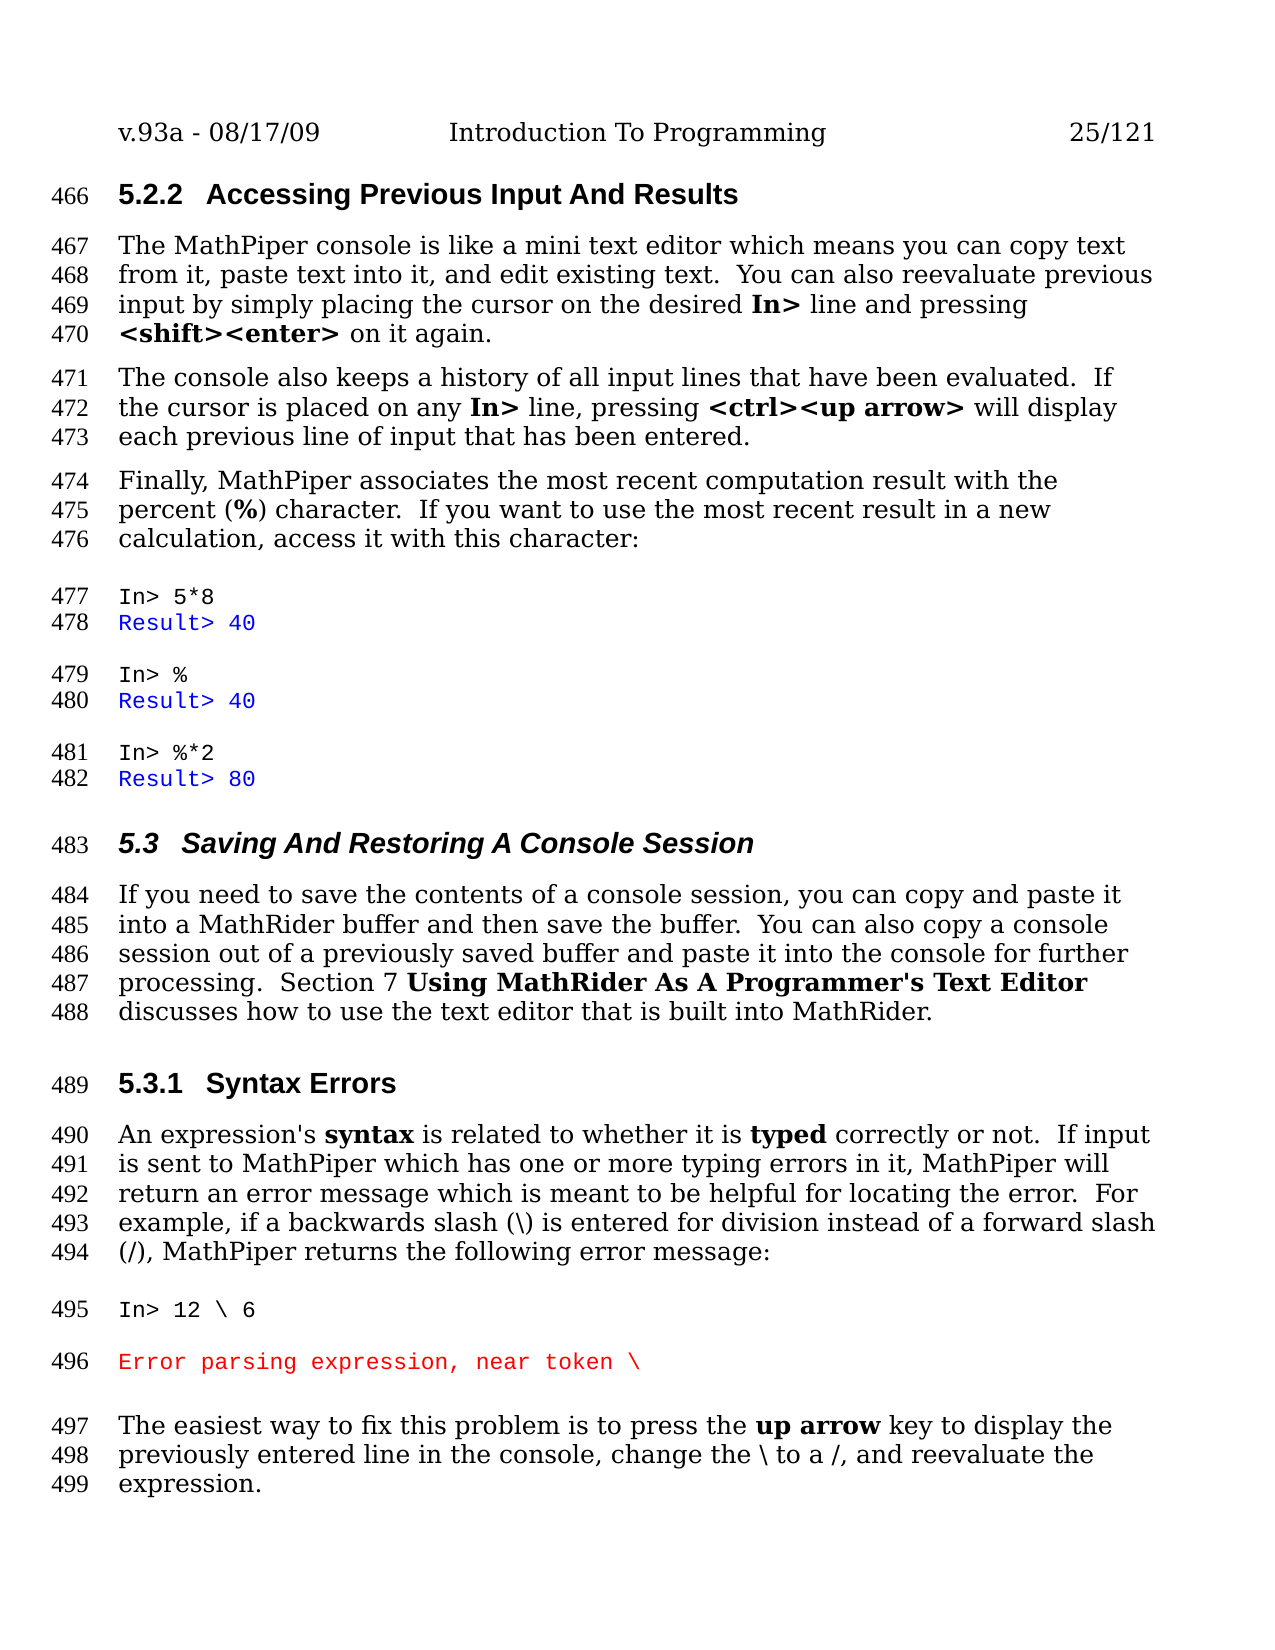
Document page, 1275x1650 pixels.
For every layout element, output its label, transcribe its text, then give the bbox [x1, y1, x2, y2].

text The console also keeps a history of all input lines that have been evaluated. If the cursor is placed on any In> line, pressing <ctrl><up arrow> will display each previous line of input that has been entered. [118, 363, 1157, 451]
subtitle Syntax Errors [118, 1066, 1157, 1099]
text If you need to save the contents of a console session, you can copy and paste it into a MathRider buffer and then save the buffer. You can also copy a console session out of a previously saved buffer and paste it into the console for further processing. Section 7 Using MathRider As A Programmer's Text Editor discusses how to use the text editor that is built into MathRider. [118, 881, 1157, 1027]
text In> 12 \ 6 [118, 1298, 1157, 1324]
subtitle Saving And Restoring A Console Session [118, 826, 1157, 860]
text The MathPiper console is like a mini text editor which means you can copy text from it, paste text into it, and edit existing text. You can also reevaluate previous input by simply placing the cursor on the desired In> line and pressing <shift><enter> on it again. [118, 231, 1157, 348]
subtitle Accessing Previous Input And Results [118, 177, 1157, 210]
text Finally, MathPiper associates the most recent computation result with the percent (%) character. If you want to use the most recent result in a new calculation, access it with this character: [118, 466, 1157, 554]
text Result> 80 [118, 767, 1157, 793]
text Result> 40 [118, 689, 1157, 715]
text Error parsing expression, near token \ [118, 1350, 1157, 1376]
text The easiest way to fix this problem is to press the up arrow key to display the previously entered line in the console, change the \ to a /, and reevaluate the expression. [118, 1411, 1157, 1499]
text An expression's syntax is related to whether it is typed correctly or not. If input is sent to MathPiper which has one or more typing errors in it, MathPiper will return an error message which is meant to be helpful for locating the error. For example, if a backwards slash (\) is entered for division instead of a forward slash (/), MathPiper returns the following error message: [118, 1120, 1157, 1266]
text Result> 40 [118, 612, 1157, 638]
text In> % [118, 663, 1157, 689]
text In> %*2 [118, 741, 1157, 767]
text In> 5*8 [118, 586, 1157, 612]
